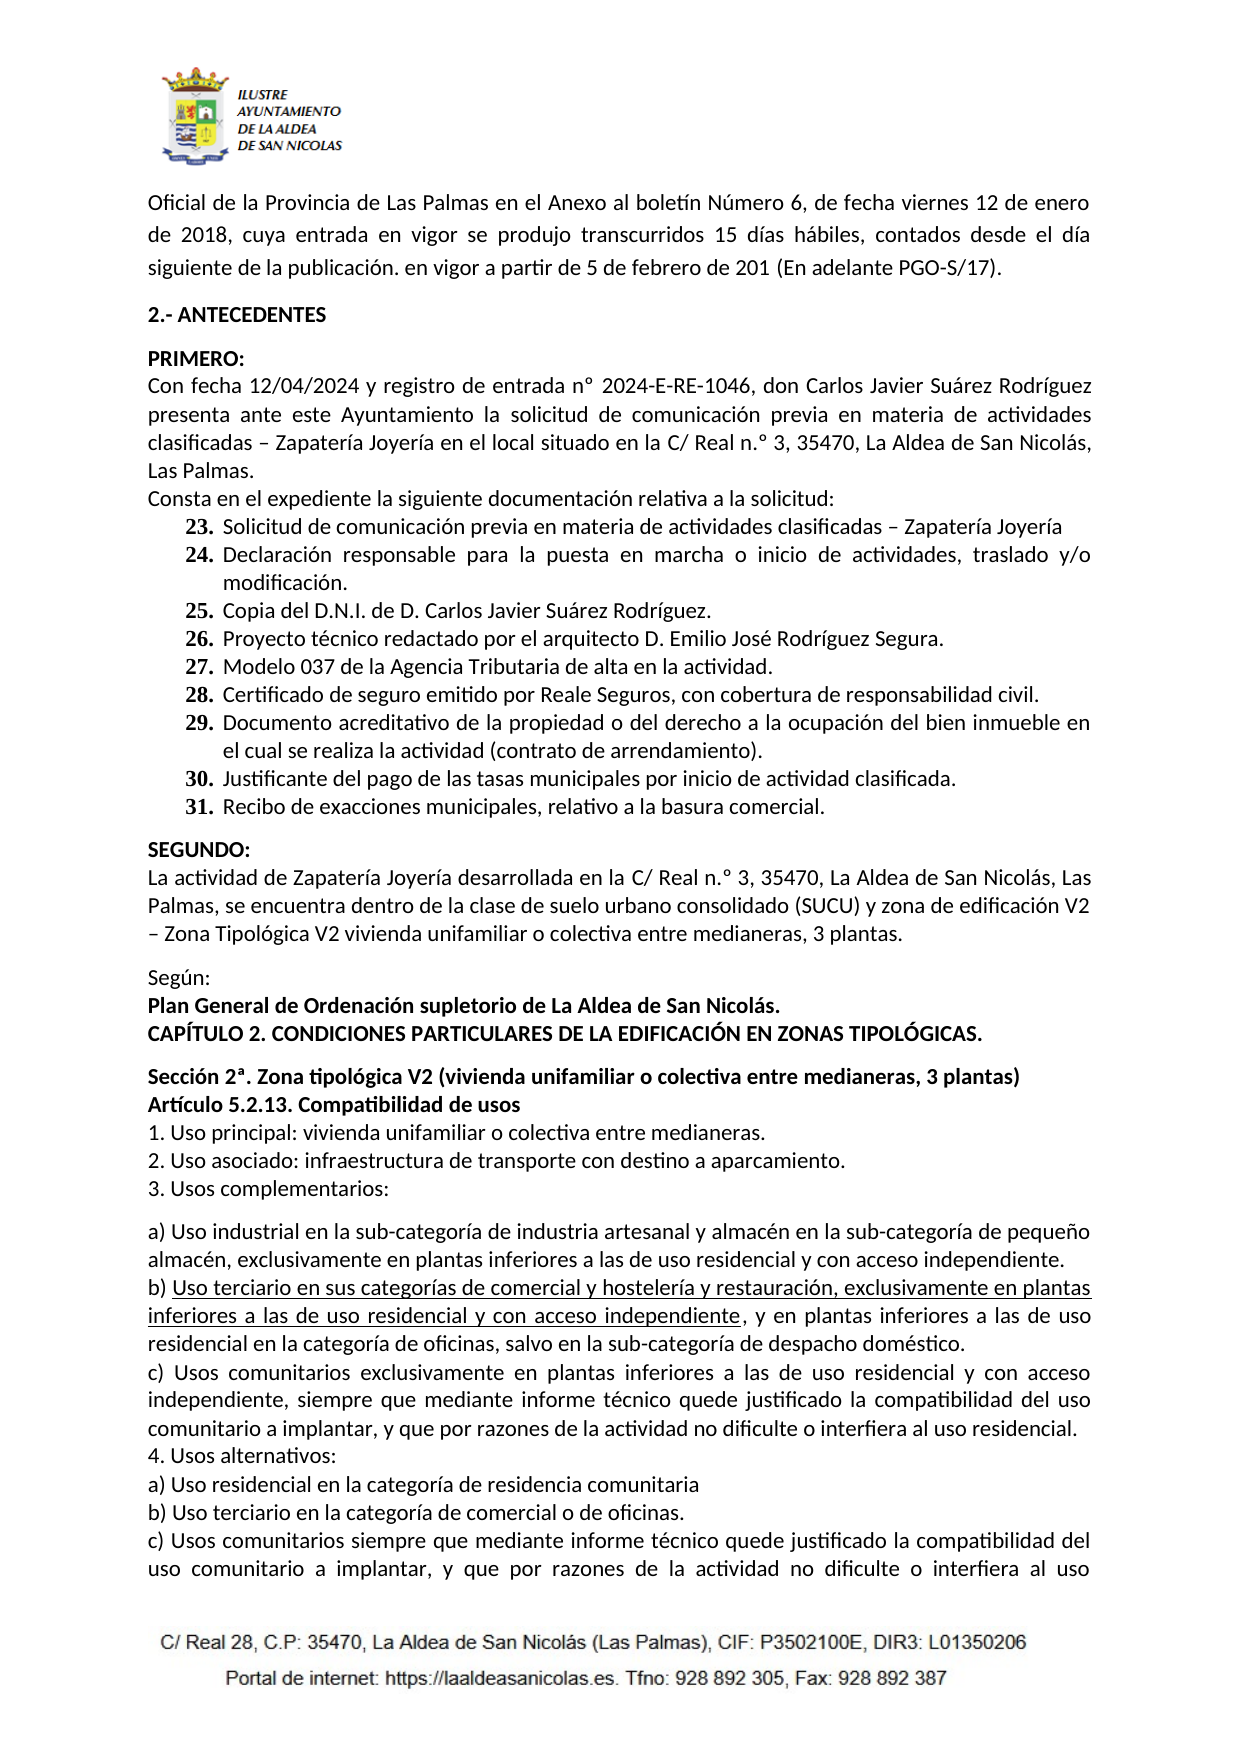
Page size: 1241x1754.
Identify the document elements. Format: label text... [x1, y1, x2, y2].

text Con fecha 12/04/2024 y registro de entrada nº 2024-E-RE-1046, don Carlos Javier Suárez Rodríguez presenta ante este Ayuntamiento la solicitud de comunicación previa en materia de actividades clasificadas – Zapatería Joyería en el local situado en la C/ Real n.º 3, 35470, La Aldea de San Nicolás, Las Palmas. [148, 372, 1093, 484]
text SEGUNDO: [148, 835, 1093, 863]
picture [148, 59, 358, 173]
text a) Uso residencial en la categoría de residencia comunitaria [148, 1470, 1093, 1498]
list Recibo de exacciones municipales, relativo a la basura comercial. [185, 792, 1093, 820]
text Sección 2ª. Zona tipológica V2 (vivienda unifamiliar o colectiva entre medianeras, 3 plantas) [148, 1062, 1093, 1090]
list Justificante del pago de las tasas municipales por inicio de actividad clasificada. [185, 764, 1093, 792]
list Certificado de seguro emitido por Reale Seguros, con cobertura de responsabilidad civil. [185, 680, 1093, 708]
list Copia del D.N.I. de D. Carlos Javier Suárez Rodríguez. [185, 596, 1093, 624]
text La actividad de Zapatería Joyería desarrollada en la C/ Real n.º 3, 35470, La Aldea de San Nicolás, Las Palmas, se encuentra dentro de la clase de suelo urbano consolidado (SUCU) y zona de edificación V2 – Zona Tipológica V2 vivienda unifamiliar o colectiva entre medianeras, 3 plantas. [148, 863, 1093, 947]
text Artículo 5.2.13. Compatibilidad de usos [148, 1090, 1093, 1118]
text 3. Usos complementarios: [148, 1174, 1093, 1202]
list Declaración responsable para la puesta en marcha o inicio de actividades, traslado y/o modificación. [185, 540, 1093, 596]
text Consta en el expediente la siguiente documentación relativa a la solicitud: [148, 484, 1093, 512]
text c) Usos comunitarios exclusivamente en plantas inferiores a las de uso residencial y con acceso independiente, siempre que mediante informe técnico quede justificado la compatibilidad del uso comunitario a implantar, y que por razones de la actividad no dificulte o interfiera al uso residencial. [148, 1358, 1093, 1442]
text 2. Uso asociado: infraestructura de transporte con destino a aparcamiento. [148, 1146, 1093, 1174]
list Solicitud de comunicación previa en materia de actividades clasificadas – Zapatería Joyería [185, 512, 1093, 540]
text a) Uso industrial en la sub-categoría de industria artesanal y almacén en la sub-categoría de pequeño almacén, exclusivamente en plantas inferiores a las de uso residencial y con acceso independiente. [148, 1217, 1093, 1273]
text Según: [148, 963, 1093, 991]
text b) Uso terciario en sus categorías de comercial y hostelería y restauración, exclusivamente en plantas inferiores a las de uso residencial y con acceso independiente, y en plantas inferiores a las de uso residencial en la categoría de oficinas, salvo en la sub-categoría de despacho doméstico. [148, 1273, 1093, 1358]
text c) Usos comunitarios siempre que mediante informe técnico quede justificado la compatibilidad del uso comunitario a implantar, y que por razones de la actividad no dificulte o interfiera al uso [148, 1526, 1093, 1582]
text CAPÍTULO 2. CONDICIONES PARTICULARES DE LA EDIFICACIÓN EN ZONAS TIPOLÓGICAS. [148, 1019, 1093, 1047]
text 4. Usos alternativos: [148, 1442, 1093, 1470]
text PRIMERO: [148, 344, 1093, 372]
text Oficial de la Provincia de Las Palmas en el Anexo al boletín Número 6, de fecha viernes 12 de enero de 2018, cuya entrada en vigor se produjo transcurridos 15 días hábiles, contados desde el día siguiente de la publicación. en vigor a partir de 5 de febrero de 201 (En adelante PGO-S/17). [148, 188, 1093, 281]
text b) Uso terciario en la categoría de comercial o de oficinas. [148, 1498, 1093, 1526]
text 1. Uso principal: vivienda unifamiliar o colectiva entre medianeras. [148, 1118, 1093, 1146]
list Proyecto técnico redactado por el arquitecto D. Emilio José Rodríguez Segura. [185, 624, 1093, 652]
text Plan General de Ordenación supletorio de La Aldea de San Nicolás. [148, 991, 1093, 1019]
list Modelo 037 de la Agencia Tributaria de alta en la actividad. [185, 652, 1093, 680]
picture [148, 1626, 1034, 1694]
list Documento acreditativo de la propiedad o del derecho a la ocupación del bien inmueble en el cual se realiza la actividad (contrato de arrendamiento). [185, 708, 1093, 764]
text 2.- ANTECEDENTES [148, 300, 1093, 328]
